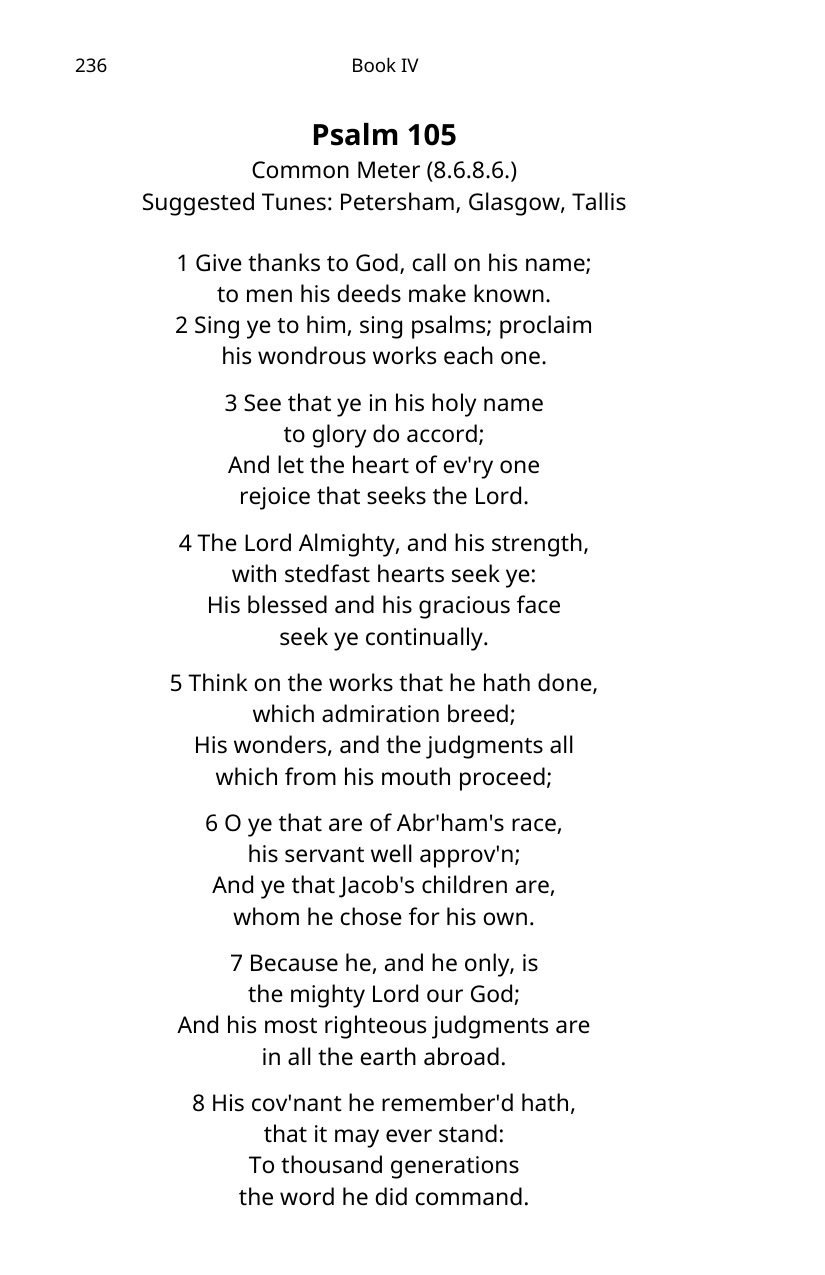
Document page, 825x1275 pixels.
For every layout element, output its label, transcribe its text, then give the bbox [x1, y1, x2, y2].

text 1 Give thanks to God, call on his name; to men his deeds make known. 2 Sing ye to him, sing psalms; proclaim his wondrous works each one. [75, 247, 693, 372]
text 4 The Lord Almighty, and his strength, with stedfast hearts seek ye: His blessed and his gracious face seek ye continually. [75, 527, 693, 652]
subtitle Common Meter (8.6.8.6.) [75, 154, 693, 186]
text 5 Think on the works that he hath done, which admiration breed; His wonders, and the judgments all which from his mouth proceed; [75, 667, 693, 792]
text 3 See that ye in his holy name to glory do accord; And let the heart of ev'ry one rejoice that seeks the Lord. [75, 387, 693, 512]
text 8 His cov'nant he remember'd hath, that it may ever stand: To thousand generations the word he did command. [75, 1087, 693, 1212]
text 6 O ye that are of Abr'ham's race, his servant well approv'n; And ye that Jacob's children are, whom he chose for his own. [75, 807, 693, 932]
subtitle Psalm 105 [75, 112, 693, 154]
text 7 Because he, and he only, is the mighty Lord our God; And his most righteous judgments are in all the earth abroad. [75, 947, 693, 1072]
text Suggested Tunes: Petersham, Glasgow, Tallis [75, 186, 693, 217]
